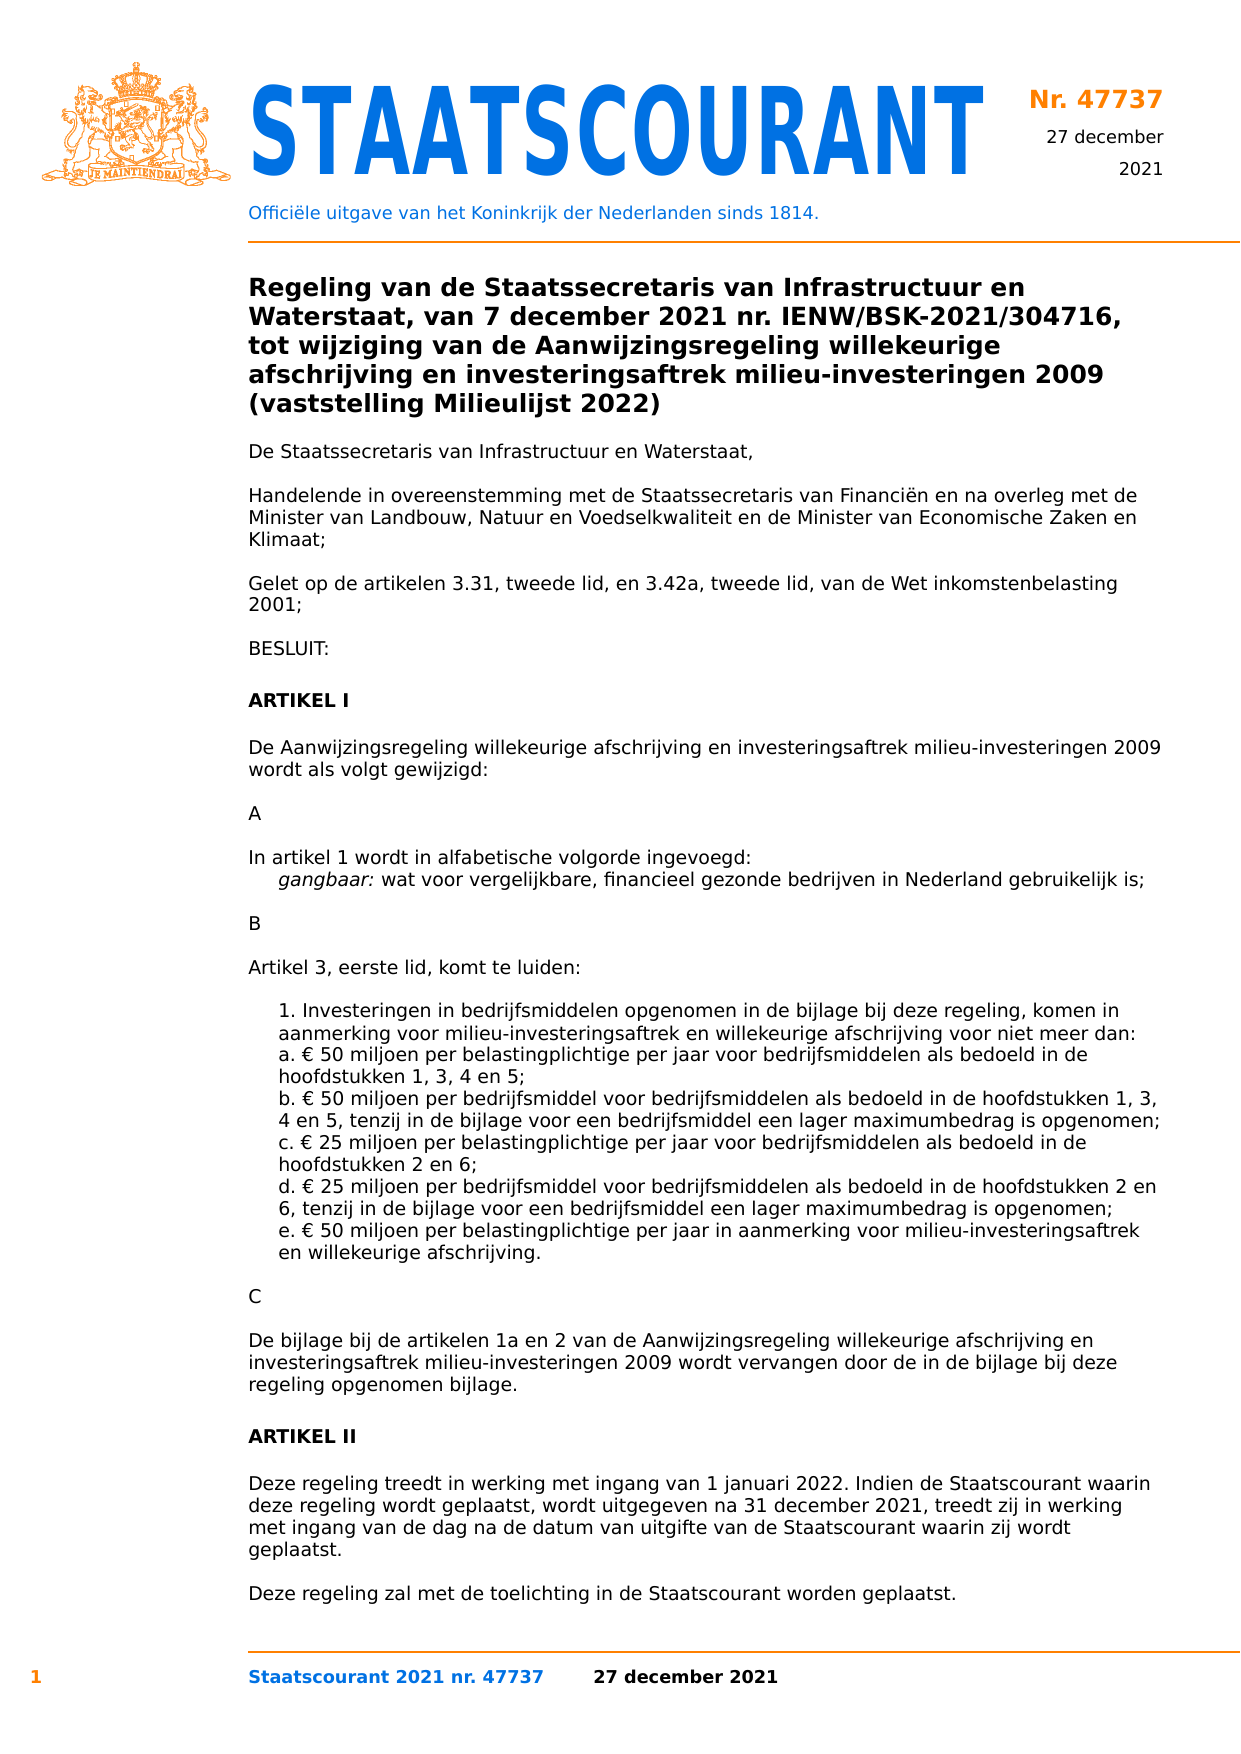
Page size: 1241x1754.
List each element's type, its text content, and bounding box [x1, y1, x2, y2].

table_cell 2021 [998, 153, 1240, 203]
table_cell Officiële uitgave van het Koninkrijk der Nederlanden sinds 1814. [248, 203, 1240, 241]
text Deze regeling zal met de toelichting in de Staatscourant worden geplaatst. [248, 1583, 1163, 1604]
text BESLUIT: [248, 638, 1163, 660]
subtitle ARTIKEL I [248, 690, 1163, 712]
text Deze regeling treedt in werking met ingang van 1 januari 2022. Indien de Staatscourant waarin deze regeling wordt geplaatst, wordt uitgegeven na 31 december 2021, treedt zij in werking met ingang van de dag na de datum van uitgifte van de Staatscourant waarin zij wordt geplaatst. [248, 1473, 1163, 1561]
text 1. Investeringen in bedrijfsmiddelen opgenomen in de bijlage bij deze regeling, komen in aanmerking voor milieu-investeringsaftrek en willekeurige afschrijving voor niet meer dan: [278, 1000, 1163, 1044]
text In artikel 1 wordt in alfabetische volgorde ingevoegd: [248, 847, 1163, 869]
text b. € 50 miljoen per bedrijfsmiddel voor bedrijfsmiddelen als bedoeld in de hoofdstukken 1, 3, 4 en 5, tenzij in de bijlage voor een bedrijfsmiddel een lager maximumbedrag is opgenomen; [278, 1088, 1163, 1132]
text d. € 25 miljoen per bedrijfsmiddel voor bedrijfsmiddelen als bedoeld in de hoofdstukken 2 en 6, tenzij in de bijlage voor een bedrijfsmiddel een lager maximumbedrag is opgenomen; [278, 1176, 1163, 1220]
subtitle ARTIKEL II [248, 1426, 1163, 1448]
picture [41, 62, 231, 186]
table_header STAATSCOURANT [248, 62, 998, 203]
text B [248, 913, 1163, 935]
text gangbaar: wat voor vergelijkbare, financieel gezonde bedrijven in Nederland gebruikelijk is; [278, 869, 1163, 891]
text e. € 50 miljoen per belastingplichtige per jaar in aanmerking voor milieu-investeringsaftrek en willekeurige afschrijving. [278, 1220, 1163, 1264]
table_header [25, 62, 248, 241]
table_header Nr. 47737 [998, 62, 1240, 121]
text De Staatssecretaris van Infrastructuur en Waterstaat, [248, 441, 1163, 463]
text C [248, 1286, 1163, 1308]
text a. € 50 miljoen per belastingplichtige per jaar voor bedrijfsmiddelen als bedoeld in de hoofdstukken 1, 3, 4 en 5; [278, 1044, 1163, 1088]
text Artikel 3, eerste lid, komt te luiden: [248, 957, 1163, 978]
text A [248, 803, 1163, 825]
text Gelet op de artikelen 3.31, tweede lid, en 3.42a, tweede lid, van de Wet inkomstenbelasting 2001; [248, 572, 1163, 616]
text De bijlage bij de artikelen 1a en 2 van de Aanwijzingsregeling willekeurige afschrijving en investeringsaftrek milieu-investeringen 2009 wordt vervangen door de in de bijlage bij deze regeling opgenomen bijlage. [248, 1330, 1163, 1396]
text De Aanwijzingsregeling willekeurige afschrijving en investeringsaftrek milieu-investeringen 2009 wordt als volgt gewijzigd: [248, 737, 1163, 781]
text c. € 25 miljoen per belastingplichtige per jaar voor bedrijfsmiddelen als bedoeld in de hoofdstukken 2 en 6; [278, 1132, 1163, 1176]
table_cell 27 december [998, 121, 1240, 153]
text Handelende in overeenstemming met de Staatssecretaris van Financiën en na overleg met de Minister van Landbouw, Natuur en Voedselkwaliteit en de Minister van Economische Zaken en Klimaat; [248, 484, 1163, 551]
subtitle Regeling van de Staatssecretaris van Infrastructuur en Waterstaat, van 7 december 2021 nr. IENW/BSK-2021/304716, tot wijziging van de Aanwijzingsregeling willekeurige afschrijving en investeringsaftrek milieu-investeringen 2009 (vaststelling Milieulijst 2022) [248, 273, 1163, 419]
